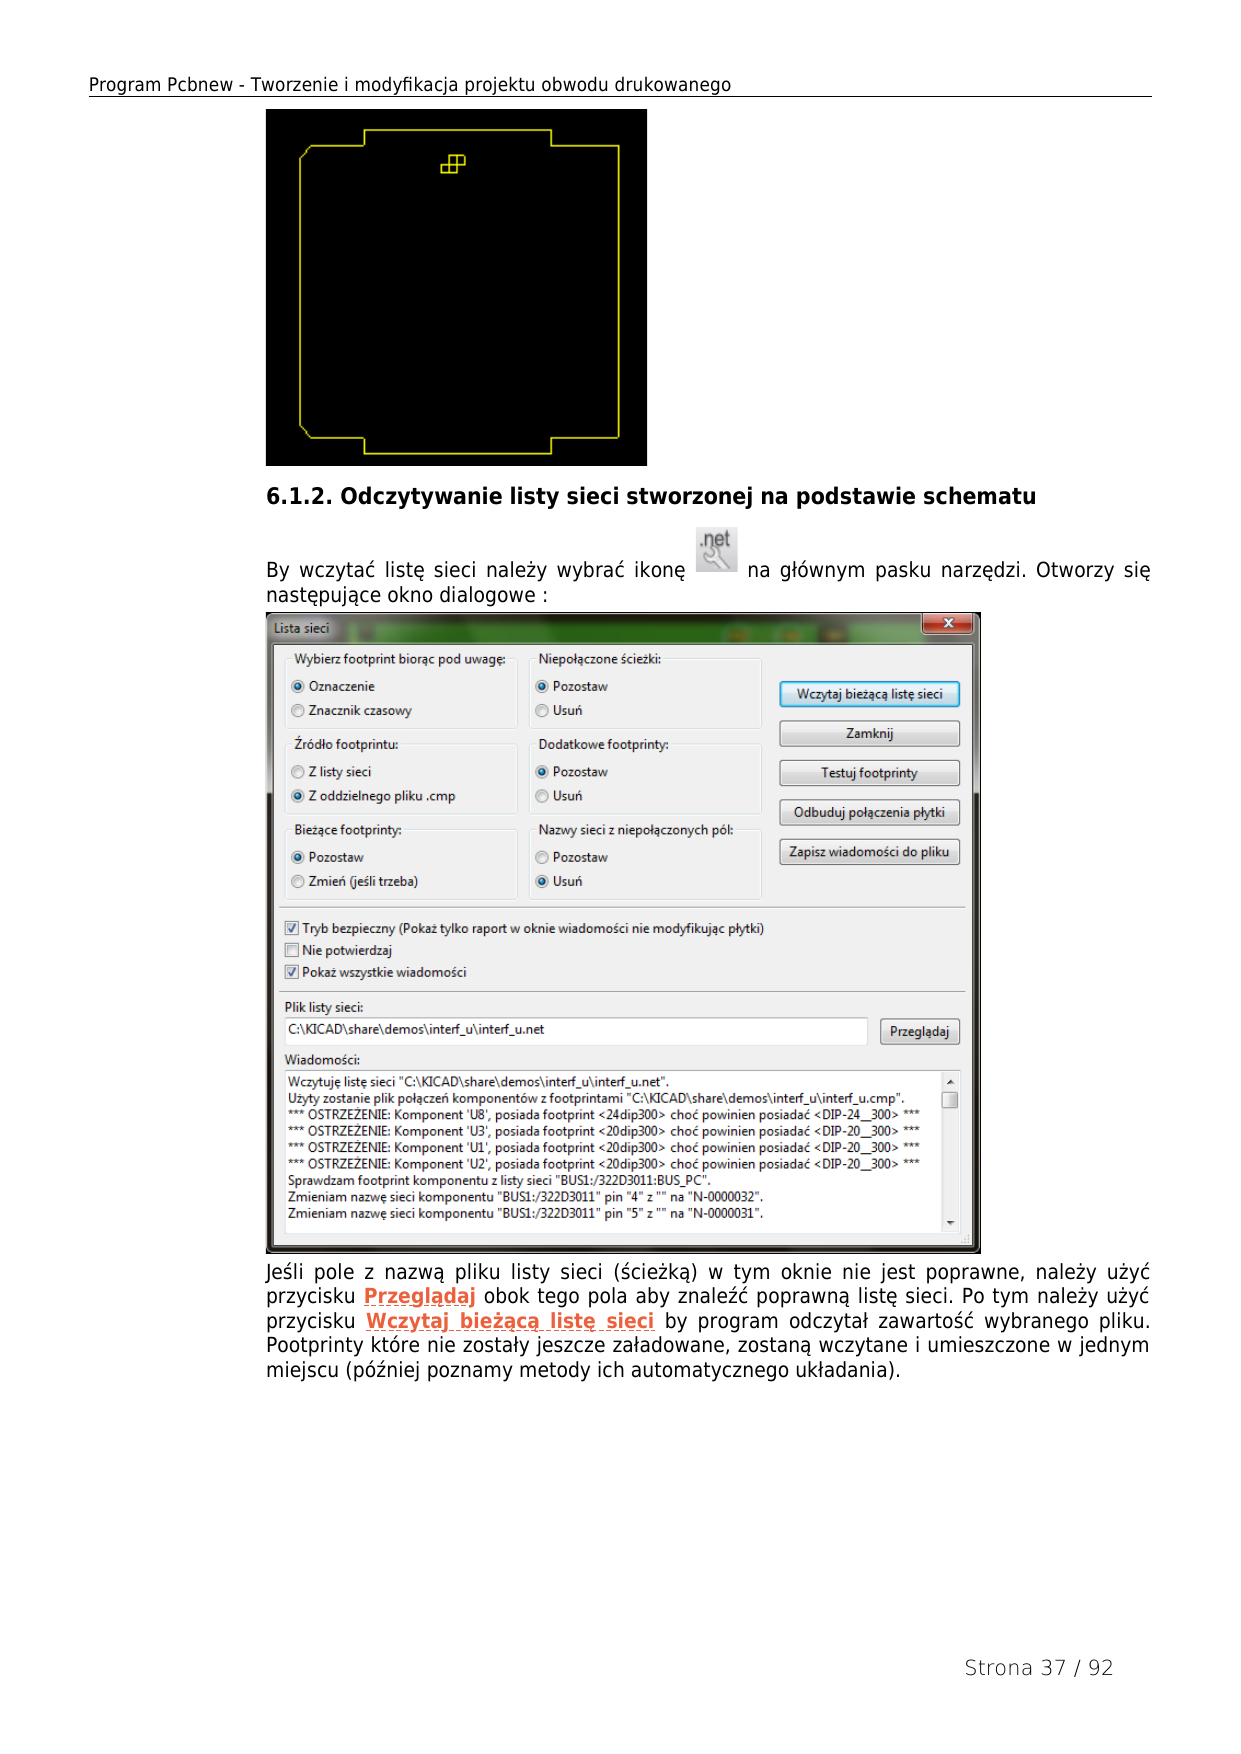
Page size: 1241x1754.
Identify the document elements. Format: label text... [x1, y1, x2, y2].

subtitle Odczytywanie listy sieci stworzonej na podstawie schematu [266, 483, 1152, 510]
text Jeśli pole z nazwą pliku listy sieci (ścieżką) w tym oknie nie jest poprawne, należy użyć przycisku Przeglądaj obok tego pola aby znaleźć poprawną listę sieci. Po tym należy użyć przycisku Wczytaj bieżącą listę sieci by program odczytał zawartość wybranego pliku. Pootprinty które nie zostały jeszcze załadowane, zostaną wczytane i umieszczone w jednym miejscu (później poznamy metody ich automatycznego układania). [266, 1259, 1152, 1382]
picture [265, 612, 981, 1254]
text By wczytać listę sieci należy wybrać ikonę na głównym pasku narzędzi. Otworzy się następujące okno dialogowe : [266, 522, 1152, 607]
